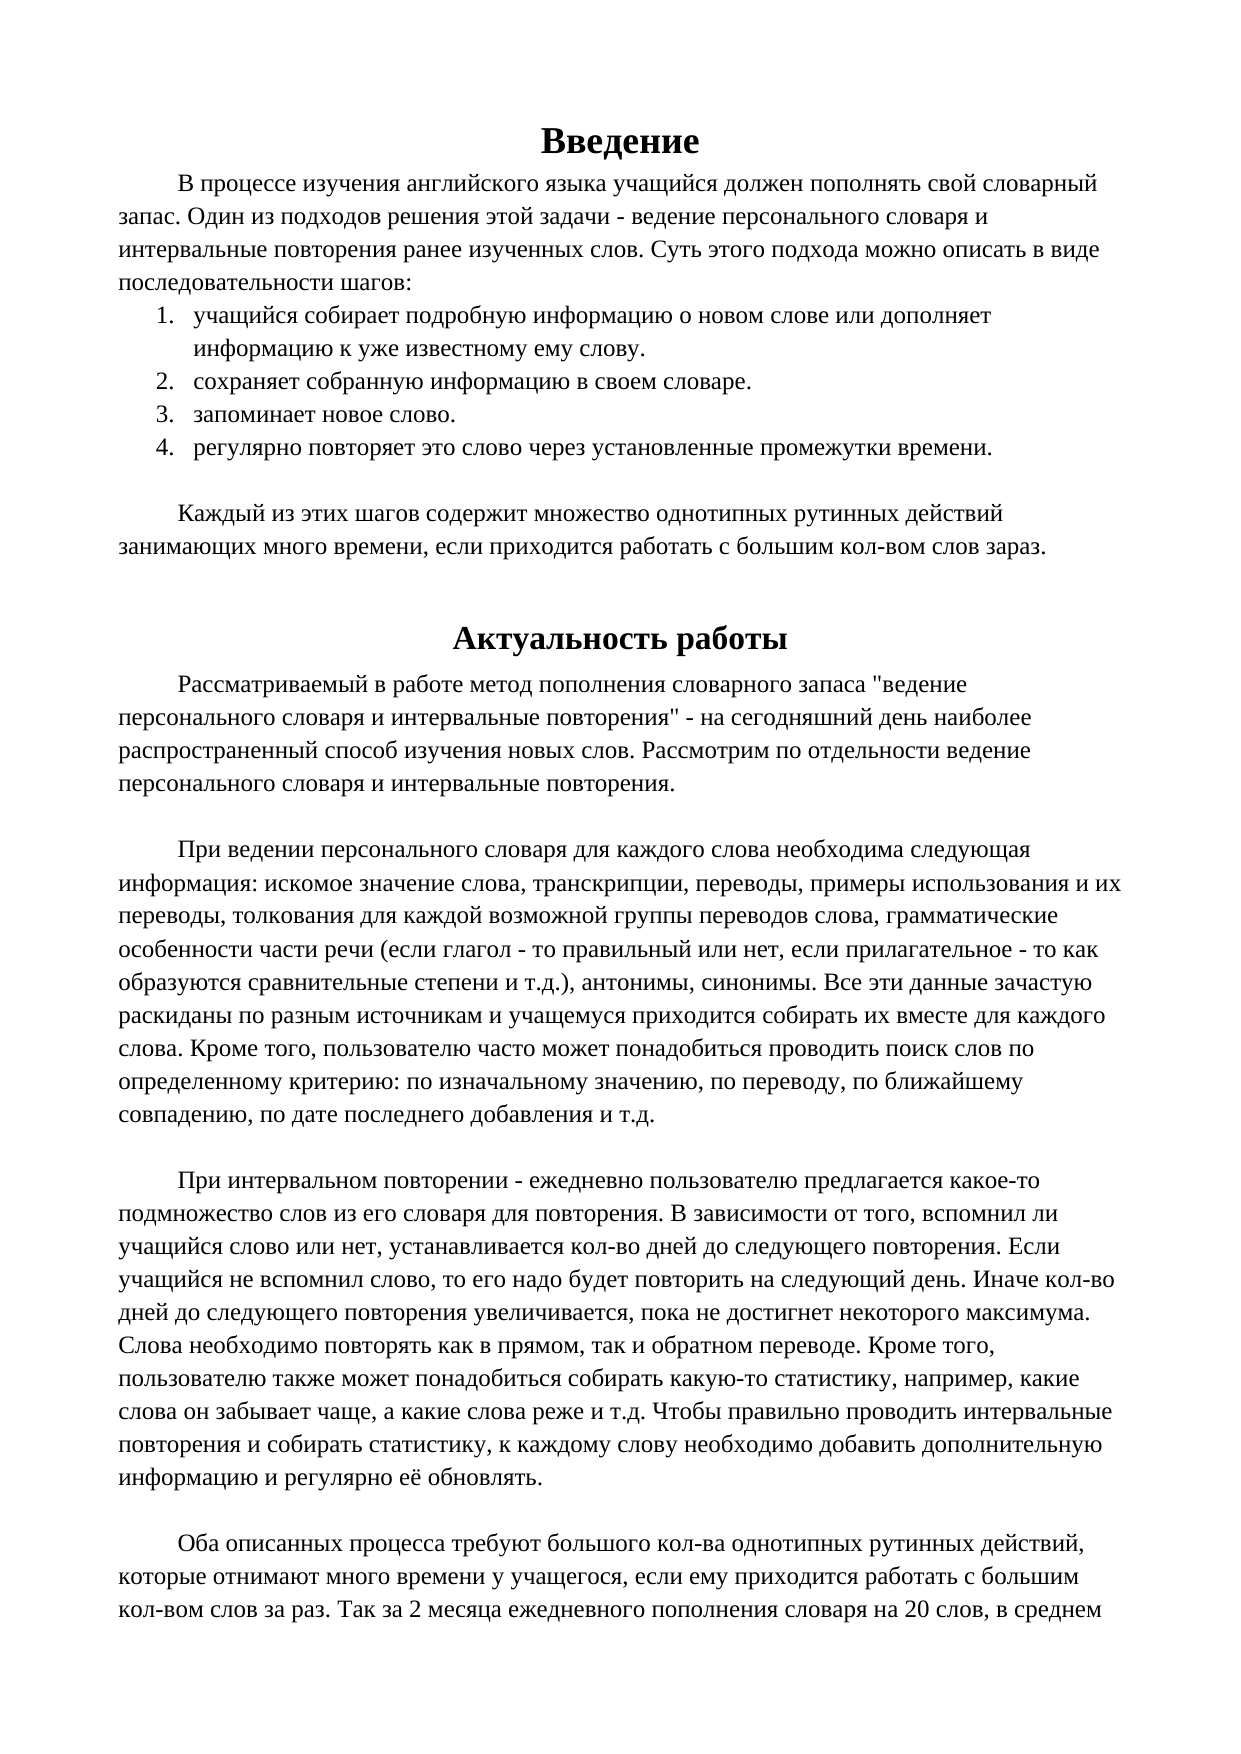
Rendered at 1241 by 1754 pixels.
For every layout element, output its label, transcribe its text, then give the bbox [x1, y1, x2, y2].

subtitle Введение [118, 118, 1122, 162]
text В процессе изучения английского языка учащийся должен пополнять свой словарный запас. Один из подходов решения этой задачи - ведение персонального словаря и интервальные повторения ранее изученных слов. Суть этого подхода можно описать в виде последовательности шагов: [118, 168, 1122, 296]
text При ведении персонального словаря для каждого слова необходима следующая информация: искомое значение слова, транскрипции, переводы, примеры использования и их переводы, толкования для каждой возможной группы переводов слова, грамматические особенности части речи (если глагол - то правильный или нет, если прилагательное - то как образуются сравнительные степени и т.д.), антонимы, синонимы. Все эти данные зачастую раскиданы по разным источникам и учащемуся приходится собирать их вместе для каждого слова. Кроме того, пользователю часто может понадобиться проводить поиск слов по определенному критерию: по изначальному значению, по переводу, по ближайшему совпадению, по дате последнего добавления и т.д. [118, 834, 1122, 1127]
subtitle Актуальность работы [118, 618, 1122, 657]
text Каждый из этих шагов содержит множество однотипных рутинных действий занимающих много времени, если приходится работать с большим кол-вом слов зараз. [118, 498, 1122, 560]
text При интервальном повторении - ежедневно пользователю предлагается какое-то подмножество слов из его словаря для повторения. В зависимости от того, вспомнил ли учащийся слово или нет, устанавливается кол-во дней до следующего повторения. Если учащийся не вспомнил слово, то его надо будет повторить на следующий день. Иначе кол-во дней до следующего повторения увеличивается, пока не достигнет некоторого максимума. Слова необходимо повторять как в прямом, так и обратном переводе. Кроме того, пользователю также может понадобиться собирать какую-то статистику, например, какие слова он забывает чаще, а какие слова реже и т.д. Чтобы правильно проводить интервальные повторения и собирать статистику, к каждому слову необходимо добавить дополнительную информацию и регулярно её обновлять. [118, 1165, 1122, 1491]
list сохраняет собранную информацию в своем словаре. [156, 366, 1122, 395]
list регулярно повторяет это слово через установленные промежутки времени. [156, 432, 1122, 461]
text Рассматриваемый в работе метод пополнения словарного запаса "ведение персонального словаря и интервальные повторения" - на сегодняшний день наиболее распространенный способ изучения новых слов. Рассмотрим по отдельности ведение персонального словаря и интервальные повторения. [118, 669, 1122, 797]
list учащийся собирает подробную информацию о новом слове или дополняет информацию к уже известному ему слову. [156, 300, 1122, 362]
text Оба описанных процесса требуют большого кол-ва однотипных рутинных действий, которые отнимают много времени у учащегося, если ему приходится работать с большим кол-вом слов за раз. Так за 2 месяца ежедневного пополнения словаря на 20 слов, в среднем [118, 1528, 1122, 1623]
list запоминает новое слово. [156, 399, 1122, 428]
